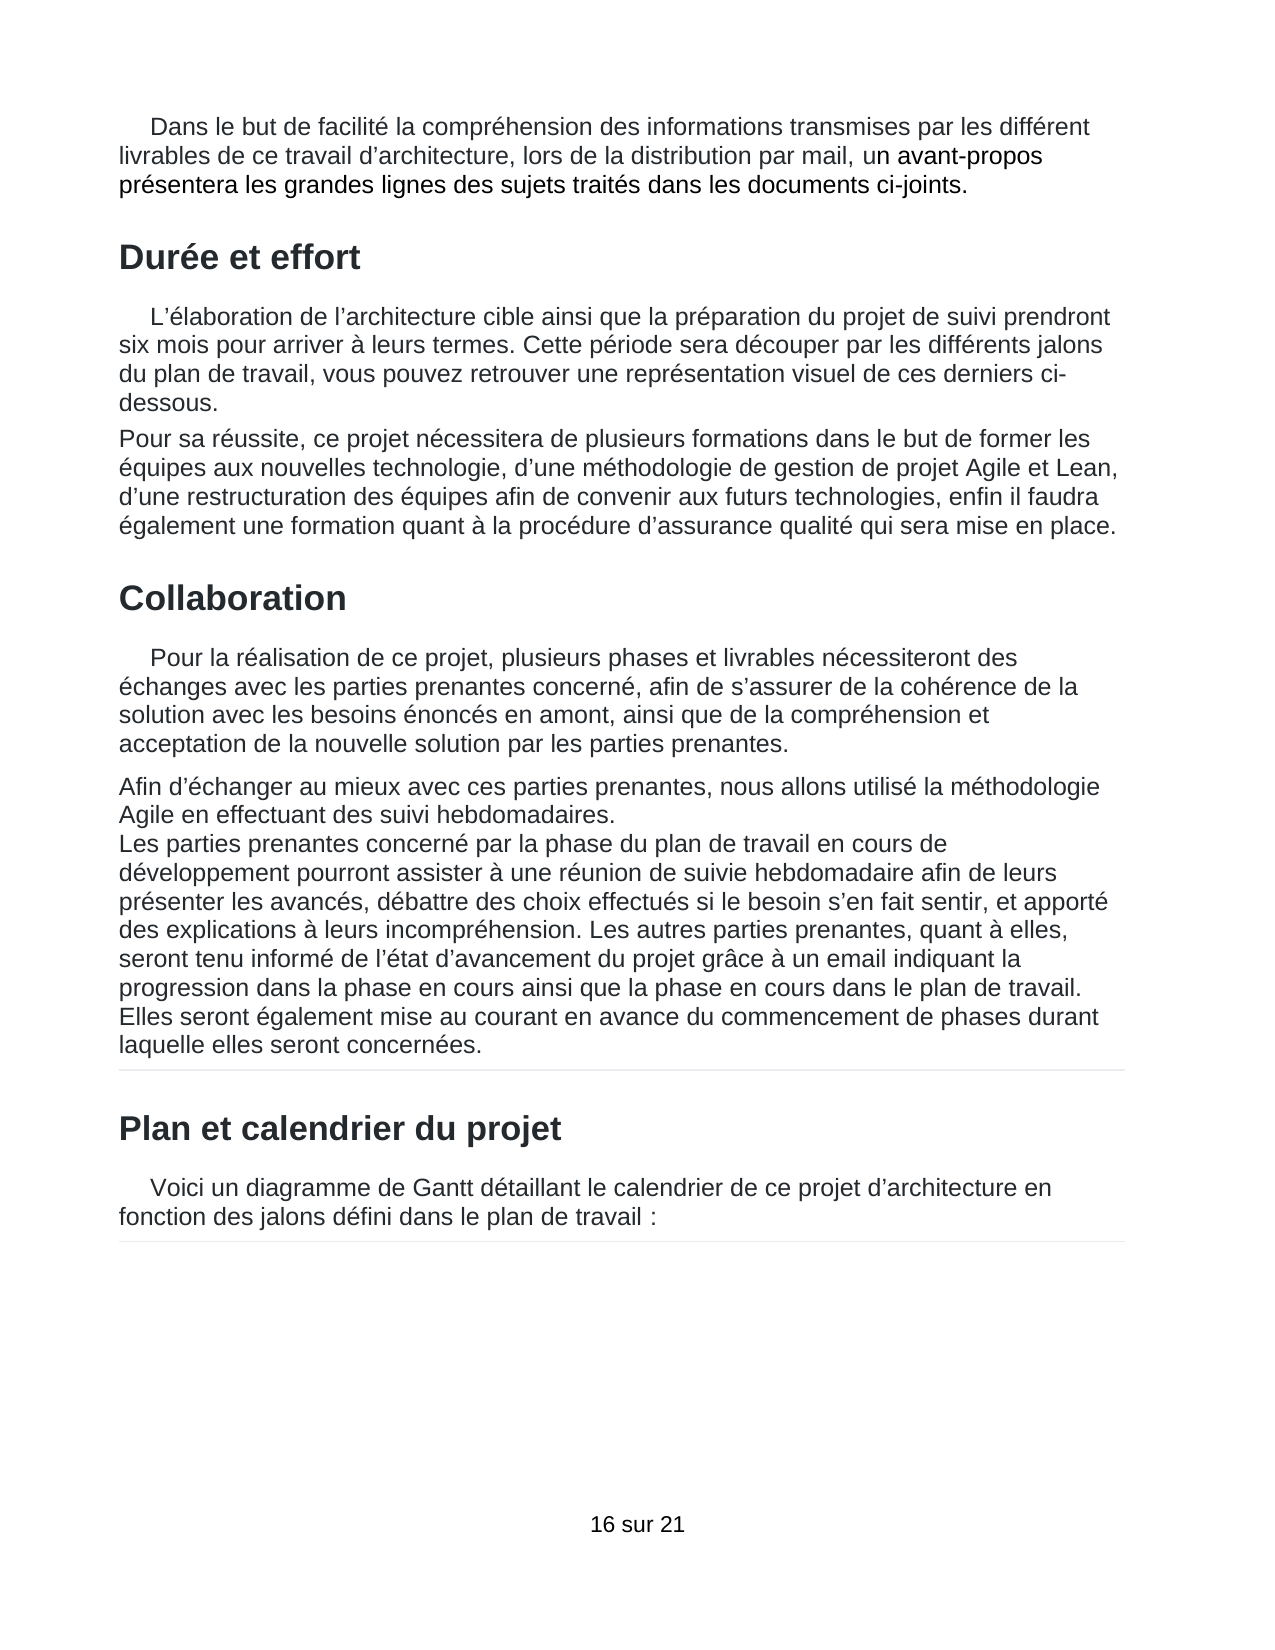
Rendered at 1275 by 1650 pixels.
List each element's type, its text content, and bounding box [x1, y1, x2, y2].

subtitle Collaboration [119, 577, 1125, 618]
text Pour sa réussite, ce projet nécessitera de plusieurs formations dans le but de former les équipes aux nouvelles technologie, d’une méthodologie de gestion de projet Agile et Lean, d’une restructuration des équipes afin de convenir aux futurs technologies, enfin il faudra également une formation quant à la procédure d’assurance qualité qui sera mise en place. [119, 424, 1125, 539]
text Dans le but de facilité la compréhension des informations transmises par les différent livrables de ce travail d’architecture, lors de la distribution par mail, un avant-propos présentera les grandes lignes des sujets traités dans les documents ci-joints. [119, 112, 1125, 198]
text Afin d’échanger au mieux avec ces parties prenantes, nous allons utilisé la méthodologie Agile en effectuant des suivi hebdomadaires. Les parties prenantes concerné par la phase du plan de travail en cours de développement pourront assister à une réunion de suivie hebdomadaire afin de leurs présenter les avancés, débattre des choix effectués si le besoin s’en fait sentir, et apporté des explications à leurs incompréhension. Les autres parties prenantes, quant à elles, seront tenu informé de l’état d’avancement du projet grâce à un email indiquant la progression dans la phase en cours ainsi que la phase en cours dans le plan de travail. Elles seront également mise au courant en avance du commencement de phases durant laquelle elles seront concernées. [119, 771, 1125, 1069]
subtitle Plan et calendrier du projet [119, 1108, 1125, 1148]
text Pour la réalisation de ce projet, plusieurs phases et livrables nécessiteront des échanges avec les parties prenantes concerné, afin de s’assurer de la cohérence de la solution avec les besoins énoncés en amont, ainsi que de la compréhension et acceptation de la nouvelle solution par les parties prenantes. [119, 643, 1125, 758]
subtitle Durée et effort [119, 236, 1125, 277]
text L’élaboration de l’architecture cible ainsi que la préparation du projet de suivi prendront six mois pour arriver à leurs termes. Cette période sera découper par les différents jalons du plan de travail, vous pouvez retrouver une représentation visuel de ces derniers ci-dessous. [119, 302, 1125, 417]
text Voici un diagramme de Gantt détaillant le calendrier de ce projet d’architecture en fonction des jalons défini dans le plan de travail : [119, 1173, 1125, 1241]
